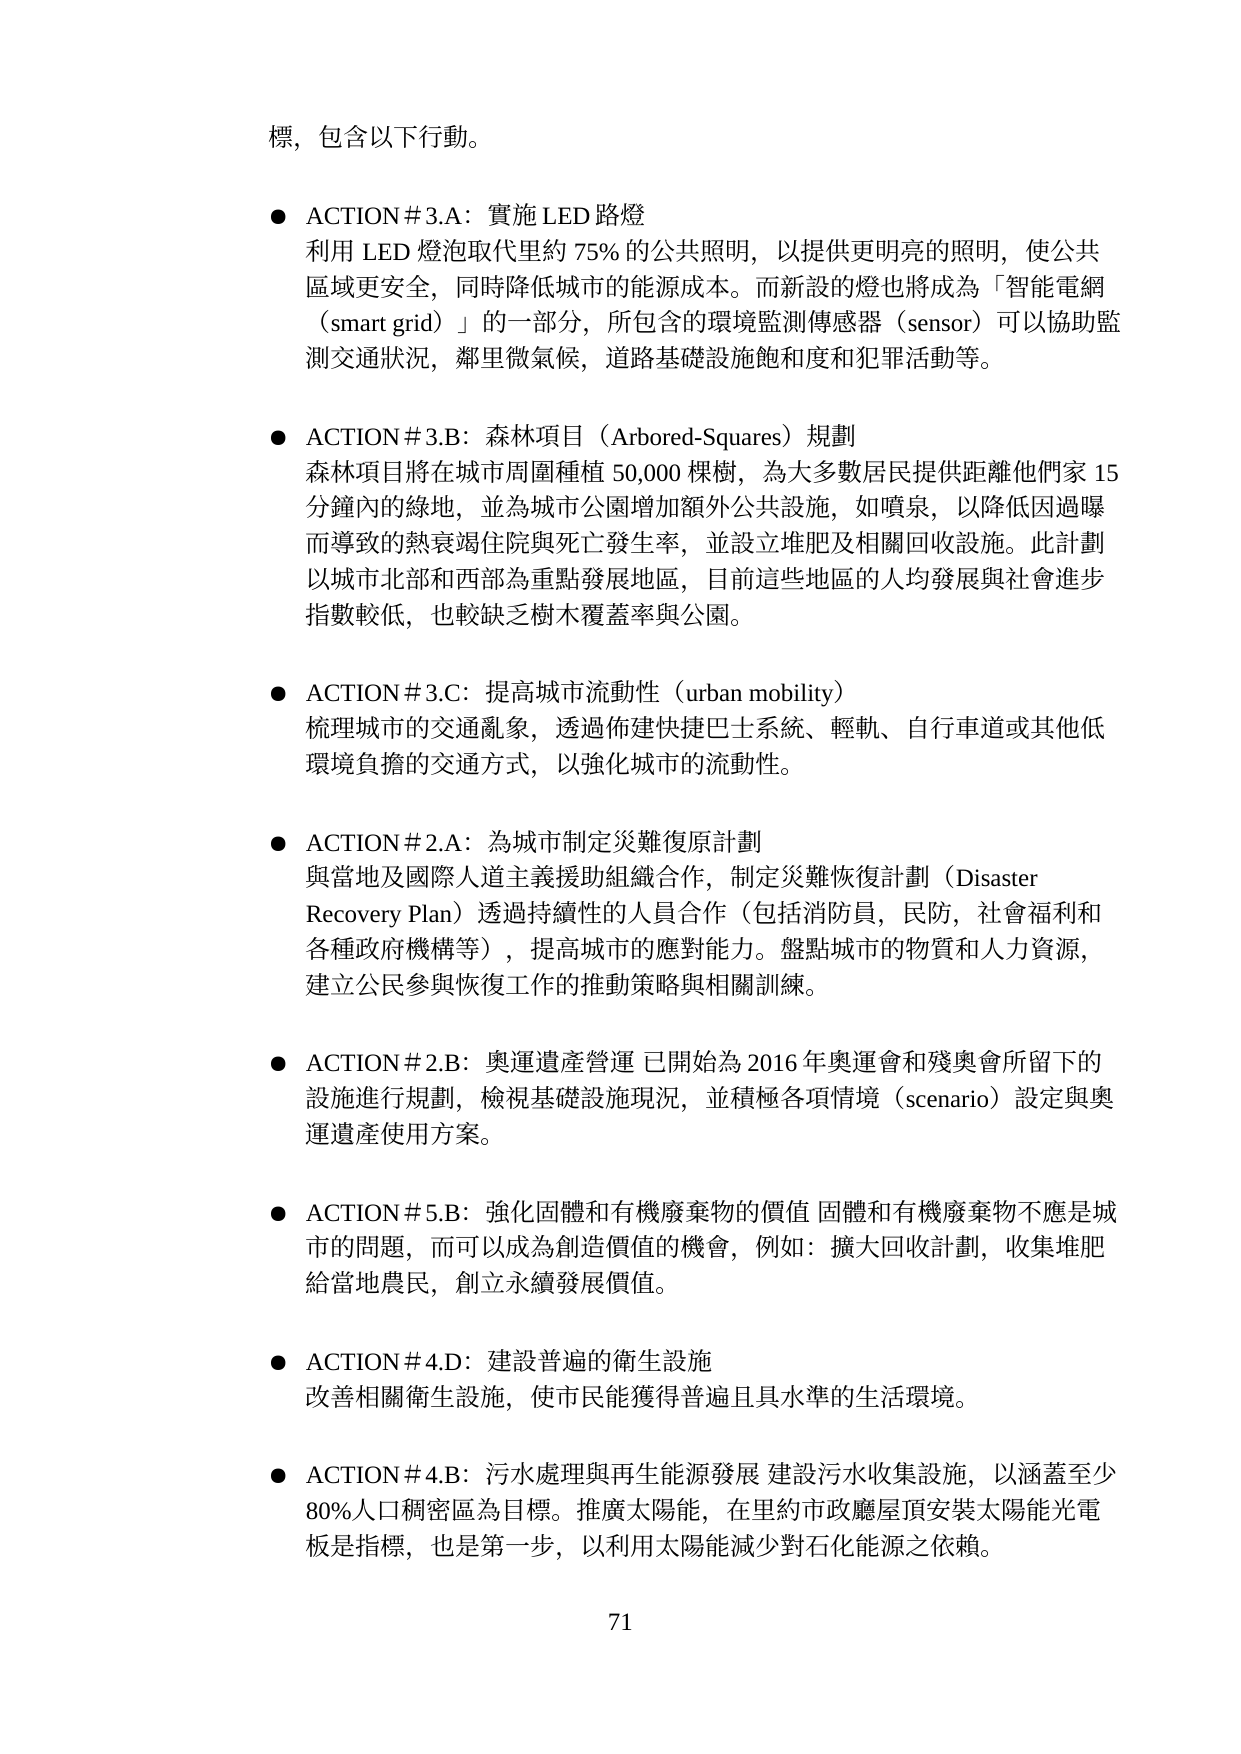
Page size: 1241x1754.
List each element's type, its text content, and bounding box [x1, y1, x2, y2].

list ACTION＃3.C：提高城市流動性（urban mobility） 梳理城市的交通亂象，透過佈建快捷巴士系統、輕軌、自行車道或其他低環境負擔的交通方式，以強化城市的流動性。 [268, 673, 1122, 810]
list ACTION＃5.B：強化固體和有機廢棄物的價值 固體和有機廢棄物不應是城市的問題，而可以成為創造價值的機會，例如：擴大回收計劃，收集堆肥給當地農民，創立永續發展價值。 [268, 1192, 1122, 1329]
list ACTION＃4.D：建設普遍的衛生設施 改善相關衛生設施，使市民能獲得普遍且具水準的生活環境。 [268, 1341, 1122, 1442]
list ACTION＃2.B：奧運遺產營運 已開始為2016年奧運會和殘奧會所留下的設施進行規劃，檢視基礎設施現況，並積極各項情境（scenario）設定與奧運遺產使用方案。 [268, 1043, 1122, 1180]
list ACTION＃2.A：為城市制定災難復原計劃 與當地及國際人道主義援助組織合作，制定災難恢復計劃（Disaster Recovery Plan）透過持續性的人員合作（包括消防員，民防，社會福利和各種政府機構等），提高城市的應對能力。盤點城市的物質和人力資源，建立公民參與恢復工作的推動策略與相關訓練。 [268, 822, 1122, 1031]
list 標，包含以下行動。 [231, 118, 1122, 183]
list ACTION＃4.B：污水處理與再生能源發展 建設污水收集設施，以涵蓋至少80%人口稠密區為目標。推廣太陽能，在里約市政廳屋頂安裝太陽能光電板是指標，也是第一步，以利用太陽能減少對石化能源之依賴。 [268, 1454, 1122, 1562]
list ACTION＃3.A：實施LED路燈 利用 LED 燈泡取代里約 75% 的公共照明，以提供更明亮的照明，使公共區域更安全，同時降低城市的能源成本。而新設的燈也將成為「智能電網（smart grid）」的一部分，所包含的環境監測傳感器（sensor）可以協助監測交通狀況，鄰里微氣候，道路基礎設施飽和度和犯罪活動等。 [268, 195, 1122, 404]
list ACTION＃3.B：森林項目（Arbored-Squares）規劃 森林項目將在城市周圍種植 50,000 棵樹，為大多數居民提供距離他們家 15 分鐘內的綠地，並為城市公園增加額外公共設施，如噴泉，以降低因過曝而導致的熱衰竭住院與死亡發生率，並設立堆肥及相關回收設施。此計劃以城市北部和西部為重點發展地區，目前這些地區的人均發展與社會進步指數較低，也較缺乏樹木覆蓋率與公園。 [268, 416, 1122, 661]
